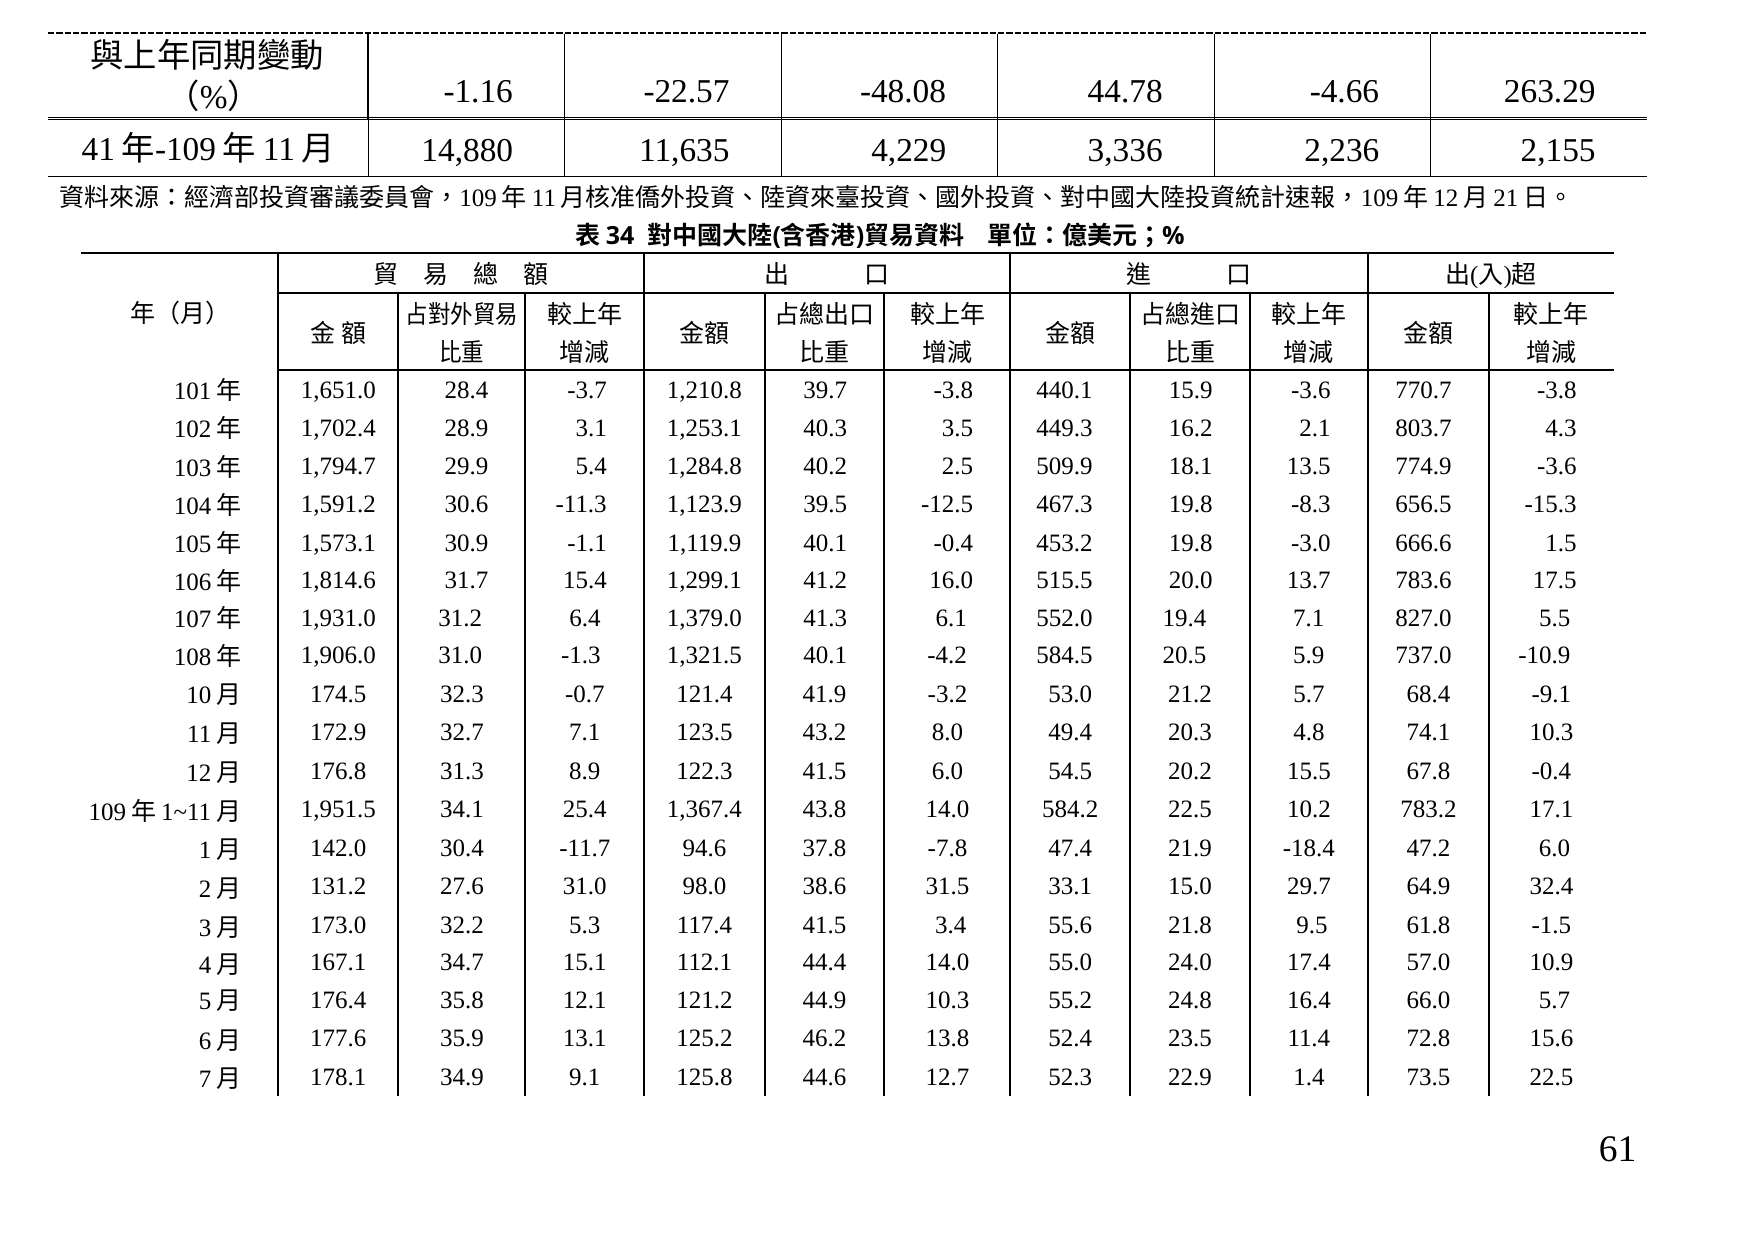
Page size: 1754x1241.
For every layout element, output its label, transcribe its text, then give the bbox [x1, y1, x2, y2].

table_cell 5.5 [1490, 599, 1614, 636]
table_cell -48.08 [782, 32, 997, 117]
table_cell 61.8 57.0 66.0 [1369, 906, 1488, 1018]
table_cell 73.5 [1369, 1058, 1488, 1096]
table_cell 40.2 [766, 447, 883, 485]
table_cell 7.1 [1251, 599, 1367, 636]
table_cell 5.7 [1251, 675, 1367, 712]
table_cell 43.2 [766, 713, 883, 751]
table_cell 32.3 [399, 675, 524, 712]
table_cell 金額 [1011, 294, 1129, 369]
table_cell -7.8 [885, 829, 1009, 866]
table_cell -1.16 [369, 32, 564, 117]
table_cell 22.5 [1490, 1058, 1614, 1096]
table_cell 10.3 [1490, 713, 1614, 751]
table_cell 30.6 [399, 485, 524, 524]
table_cell 較上年 增減 [1251, 294, 1367, 369]
table_cell 1,284.8 [645, 447, 764, 485]
table_cell 515.5 [1011, 561, 1129, 599]
table_cell 22.9 [1131, 1058, 1249, 1096]
table_cell 109年1~11月 [81, 790, 277, 828]
table_cell 2,155 [1431, 120, 1647, 176]
table_cell 449.3 [1011, 409, 1129, 447]
table_cell 666.6 [1369, 524, 1488, 561]
table_cell 30.4 [399, 829, 524, 866]
table_cell -3.8 [1490, 371, 1614, 408]
table_cell 172.9 [279, 713, 397, 751]
table_cell 3.4 14.0 10.3 [885, 906, 1009, 1018]
table_cell 1,651.0 [279, 371, 397, 408]
table_cell 41.9 [766, 675, 883, 712]
table_cell 72.8 [1369, 1020, 1488, 1057]
table_cell 21.2 [1131, 675, 1249, 712]
table_cell 34.9 [399, 1058, 524, 1096]
table_cell 102年 [81, 409, 277, 447]
table_cell 20.5 [1131, 636, 1249, 674]
table_cell 3,336 [998, 120, 1214, 176]
table_cell 104年 [81, 485, 277, 524]
table_cell 14.0 [885, 790, 1009, 828]
table_cell 142.0 [279, 829, 397, 866]
table_cell 15.5 [1251, 752, 1367, 789]
table_cell 107年 [81, 599, 277, 636]
table_header 出(入)超 [1369, 254, 1614, 292]
table_cell 49.4 [1011, 713, 1129, 751]
table_cell -3.6 [1251, 371, 1367, 408]
table_cell 737.0 [1369, 636, 1488, 674]
table_cell 40.1 [766, 636, 883, 674]
table_cell 12月 [81, 752, 277, 789]
table_cell -18.4 [1251, 829, 1367, 866]
table_cell 178.1 [279, 1058, 397, 1096]
table_cell 1,951.5 [279, 790, 397, 828]
table_cell 20.3 [1131, 713, 1249, 751]
table_cell 54.5 [1011, 752, 1129, 789]
table_cell 11.4 [1251, 1020, 1367, 1057]
table_cell 106年 [81, 561, 277, 599]
table_cell -11.7 [526, 829, 643, 866]
table_cell 4,229 [782, 120, 997, 176]
table_cell -3.6 [1490, 447, 1614, 485]
text 資料來源：經濟部投資審議委員會，109年11月核准僑外投資、陸資來臺投資、國外投資、對中國大陸投資統計速報，109年12月21日。 [59, 177, 1683, 215]
table_cell 44.78 [998, 32, 1214, 117]
table_cell 6.0 [885, 752, 1009, 789]
table_cell 37.8 [766, 829, 883, 866]
table_cell 41.5 [766, 752, 883, 789]
table_cell 31.0 [399, 636, 524, 674]
table_cell 7.1 [526, 713, 643, 751]
table_cell 23.5 [1131, 1020, 1249, 1057]
table_cell 41.3 [766, 599, 883, 636]
table_cell 10月 [81, 675, 277, 712]
table_cell 32.2 34.7 35.8 [399, 906, 524, 1018]
table_cell 47.4 [1011, 829, 1129, 866]
table_cell 64.9 [1369, 868, 1488, 905]
table_cell 52.4 [1011, 1020, 1129, 1057]
table_cell 174.5 [279, 675, 397, 712]
table_cell 11月 [81, 713, 277, 751]
table_cell 19.4 [1131, 599, 1249, 636]
table_cell 1,123.9 [645, 485, 764, 524]
table_cell 9.5 17.4 16.4 [1251, 906, 1367, 1018]
table_cell 19.8 [1131, 524, 1249, 561]
table_cell 金額 [1369, 294, 1488, 369]
table_cell 32.7 [399, 713, 524, 751]
table_cell 31.7 [399, 561, 524, 599]
table_cell 440.1 [1011, 371, 1129, 408]
table_cell 1,367.4 [645, 790, 764, 828]
table_cell 105年 [81, 524, 277, 561]
table_cell 8.0 [885, 713, 1009, 751]
table_cell 41.2 [766, 561, 883, 599]
table_cell -0.7 [526, 675, 643, 712]
table_cell -0.4 [885, 524, 1009, 561]
table_cell -4.66 [1215, 32, 1431, 117]
table_cell 16.0 [885, 561, 1009, 599]
table_cell 17.5 [1490, 561, 1614, 599]
subtitle 表34 對中國大陸(含香港)貿易資料 單位：億美元；% [59, 215, 1636, 252]
table_cell 占總出口比重 [766, 294, 883, 369]
table_cell 38.6 [766, 868, 883, 905]
table_cell 1,814.6 [279, 561, 397, 599]
table_cell 占對外貿易比重 [399, 294, 524, 369]
table_cell 6.1 [885, 599, 1009, 636]
table_header 出 口 [645, 254, 1009, 292]
table_cell 101年 [81, 369, 277, 408]
table_cell 94.6 [645, 829, 764, 866]
table_cell -0.4 [1490, 752, 1614, 789]
table_cell 774.9 [1369, 447, 1488, 485]
table_cell 1,573.1 [279, 524, 397, 561]
table_cell 39.7 [766, 371, 883, 408]
table_cell 1,299.1 [645, 561, 764, 599]
table_cell 占總進口比重 [1131, 294, 1249, 369]
table_cell 15.9 [1131, 371, 1249, 408]
table_cell -11.3 [526, 485, 643, 524]
table_cell 1,702.4 [279, 409, 397, 447]
table_cell -3.7 [526, 371, 643, 408]
table_cell 18.1 [1131, 447, 1249, 485]
table_cell 1,379.0 [645, 599, 764, 636]
table_cell 584.2 [1011, 790, 1129, 828]
table_cell 783.6 [1369, 561, 1488, 599]
table_cell 13.1 [526, 1020, 643, 1057]
table_cell 1.5 [1490, 524, 1614, 561]
table_cell 121.4 [645, 675, 764, 712]
table_cell 19.8 [1131, 485, 1249, 524]
table_cell 46.2 [766, 1020, 883, 1057]
table_cell 6.0 [1490, 829, 1614, 866]
table_cell -10.9 [1490, 636, 1614, 674]
table_cell 584.5 [1011, 636, 1129, 674]
table_cell 552.0 [1011, 599, 1129, 636]
table_cell 1,591.2 [279, 485, 397, 524]
table_cell 20.0 [1131, 561, 1249, 599]
table_cell 1,210.8 [645, 371, 764, 408]
table_cell 74.1 [1369, 713, 1488, 751]
table_cell -3.8 [885, 371, 1009, 408]
table_cell 較上年 增減 [1490, 294, 1614, 369]
table_cell 2.1 [1251, 409, 1367, 447]
table_cell 13.7 [1251, 561, 1367, 599]
table_cell 40.3 [766, 409, 883, 447]
table_cell 31.5 [885, 868, 1009, 905]
table_cell 35.9 [399, 1020, 524, 1057]
table_header 年（月） [81, 254, 277, 369]
table_cell 金額 [645, 294, 764, 369]
table_cell 1,253.1 [645, 409, 764, 447]
table_cell 509.9 [1011, 447, 1129, 485]
table_cell 68.4 [1369, 675, 1488, 712]
table_cell 28.9 [399, 409, 524, 447]
table_cell 14,880 [369, 120, 564, 176]
table_cell 3月 4月 5月 [81, 906, 277, 1018]
table_cell 6月 [81, 1020, 277, 1057]
table_cell 3.1 [526, 409, 643, 447]
table_cell -4.2 [885, 636, 1009, 674]
table_header 貿 易 總 額 [279, 254, 643, 292]
table_cell 53.0 [1011, 675, 1129, 712]
table_cell 29.9 [399, 447, 524, 485]
table_cell 20.2 [1131, 752, 1249, 789]
table_cell 41年-109年11月 [48, 120, 368, 176]
table_cell 22.5 [1131, 790, 1249, 828]
table_cell 9.1 [526, 1058, 643, 1096]
table_cell 453.2 [1011, 524, 1129, 561]
table_cell 4.8 [1251, 713, 1367, 751]
table_cell 1,321.5 [645, 636, 764, 674]
table_cell 4.3 [1490, 409, 1614, 447]
table_cell 5.4 [526, 447, 643, 485]
table_cell 43.8 [766, 790, 883, 828]
table_cell -8.3 [1251, 485, 1367, 524]
table_cell 33.1 [1011, 868, 1129, 905]
table_cell -22.57 [565, 32, 781, 117]
table_cell 177.6 [279, 1020, 397, 1057]
table_cell 32.4 [1490, 868, 1614, 905]
table_cell 39.5 [766, 485, 883, 524]
table_cell 770.7 [1369, 371, 1488, 408]
table_cell 1,794.7 [279, 447, 397, 485]
table_cell 40.1 [766, 524, 883, 561]
table_cell 467.3 [1011, 485, 1129, 524]
table_cell 8.9 [526, 752, 643, 789]
table_cell 52.3 [1011, 1058, 1129, 1096]
table_cell -1.1 [526, 524, 643, 561]
table_cell 47.2 [1369, 829, 1488, 866]
table_cell -1.3 [526, 636, 643, 674]
table_cell 31.2 [399, 599, 524, 636]
table_cell 1,931.0 [279, 599, 397, 636]
table_cell 25.4 [526, 790, 643, 828]
table_cell 較上年 增減 [526, 294, 643, 369]
table_cell -1.5 10.9 5.7 [1490, 906, 1614, 1018]
table_cell 103年 [81, 447, 277, 485]
table_cell 11,635 [565, 120, 781, 176]
table_cell 30.9 [399, 524, 524, 561]
table_cell 15.4 [526, 561, 643, 599]
table_cell 5.3 15.1 12.1 [526, 906, 643, 1018]
table_cell 108年 [81, 636, 277, 674]
table_cell 2,236 [1215, 120, 1430, 176]
table_cell 123.5 [645, 713, 764, 751]
table_cell 176.8 [279, 752, 397, 789]
table_cell 28.4 [399, 371, 524, 408]
table_cell 15.6 [1490, 1020, 1614, 1057]
table_cell 98.0 [645, 868, 764, 905]
table_cell 12.7 [885, 1058, 1009, 1096]
table_cell 117.4 112.1 121.2 [645, 906, 764, 1018]
table_cell -3.2 [885, 675, 1009, 712]
table_cell -15.3 [1490, 485, 1614, 524]
table_cell 5.9 [1251, 636, 1367, 674]
table_cell 17.1 [1490, 790, 1614, 828]
table_cell 125.2 [645, 1020, 764, 1057]
table_cell 827.0 [1369, 599, 1488, 636]
table_cell 122.3 [645, 752, 764, 789]
table_cell 29.7 [1251, 868, 1367, 905]
table_cell 2.5 [885, 447, 1009, 485]
table_cell 67.8 [1369, 752, 1488, 789]
table_cell 783.2 [1369, 790, 1488, 828]
table_cell 13.5 [1251, 447, 1367, 485]
table_cell -12.5 [885, 485, 1009, 524]
table_cell 34.1 [399, 790, 524, 828]
table_cell 31.0 [526, 868, 643, 905]
table_cell 31.3 [399, 752, 524, 789]
table_cell 3.5 [885, 409, 1009, 447]
table_cell 21.9 [1131, 829, 1249, 866]
table_cell 6.4 [526, 599, 643, 636]
table_cell 263.29 [1431, 32, 1647, 117]
table_header 進 口 [1011, 254, 1367, 292]
table_cell -9.1 [1490, 675, 1614, 712]
table_cell 7月 [81, 1058, 277, 1096]
table_cell 10.2 [1251, 790, 1367, 828]
table_cell 125.8 [645, 1058, 764, 1096]
table_cell 15.0 [1131, 868, 1249, 905]
table_cell 與上年同期變動（%） [48, 32, 367, 117]
table_cell 1,119.9 [645, 524, 764, 561]
table_cell 16.2 [1131, 409, 1249, 447]
table_cell 55.6 55.0 55.2 [1011, 906, 1129, 1018]
table_cell 41.5 44.4 44.9 [766, 906, 883, 1018]
table_cell 27.6 [399, 868, 524, 905]
table_cell 131.2 [279, 868, 397, 905]
table_cell 2月 [81, 868, 277, 905]
table_cell 金 額 [279, 294, 397, 369]
table_cell 173.0 167.1 176.4 [279, 906, 397, 1018]
table_cell 較上年 增減 [885, 294, 1009, 369]
table_cell -3.0 [1251, 524, 1367, 561]
table_cell 1,906.0 [279, 636, 397, 674]
table_cell 44.6 [766, 1058, 883, 1096]
table_cell 21.8 24.0 24.8 [1131, 906, 1249, 1018]
table_cell 1月 [81, 829, 277, 866]
table_cell 1.4 [1251, 1058, 1367, 1096]
table_cell 656.5 [1369, 485, 1488, 524]
table_cell 803.7 [1369, 409, 1488, 447]
table_cell 13.8 [885, 1020, 1009, 1057]
